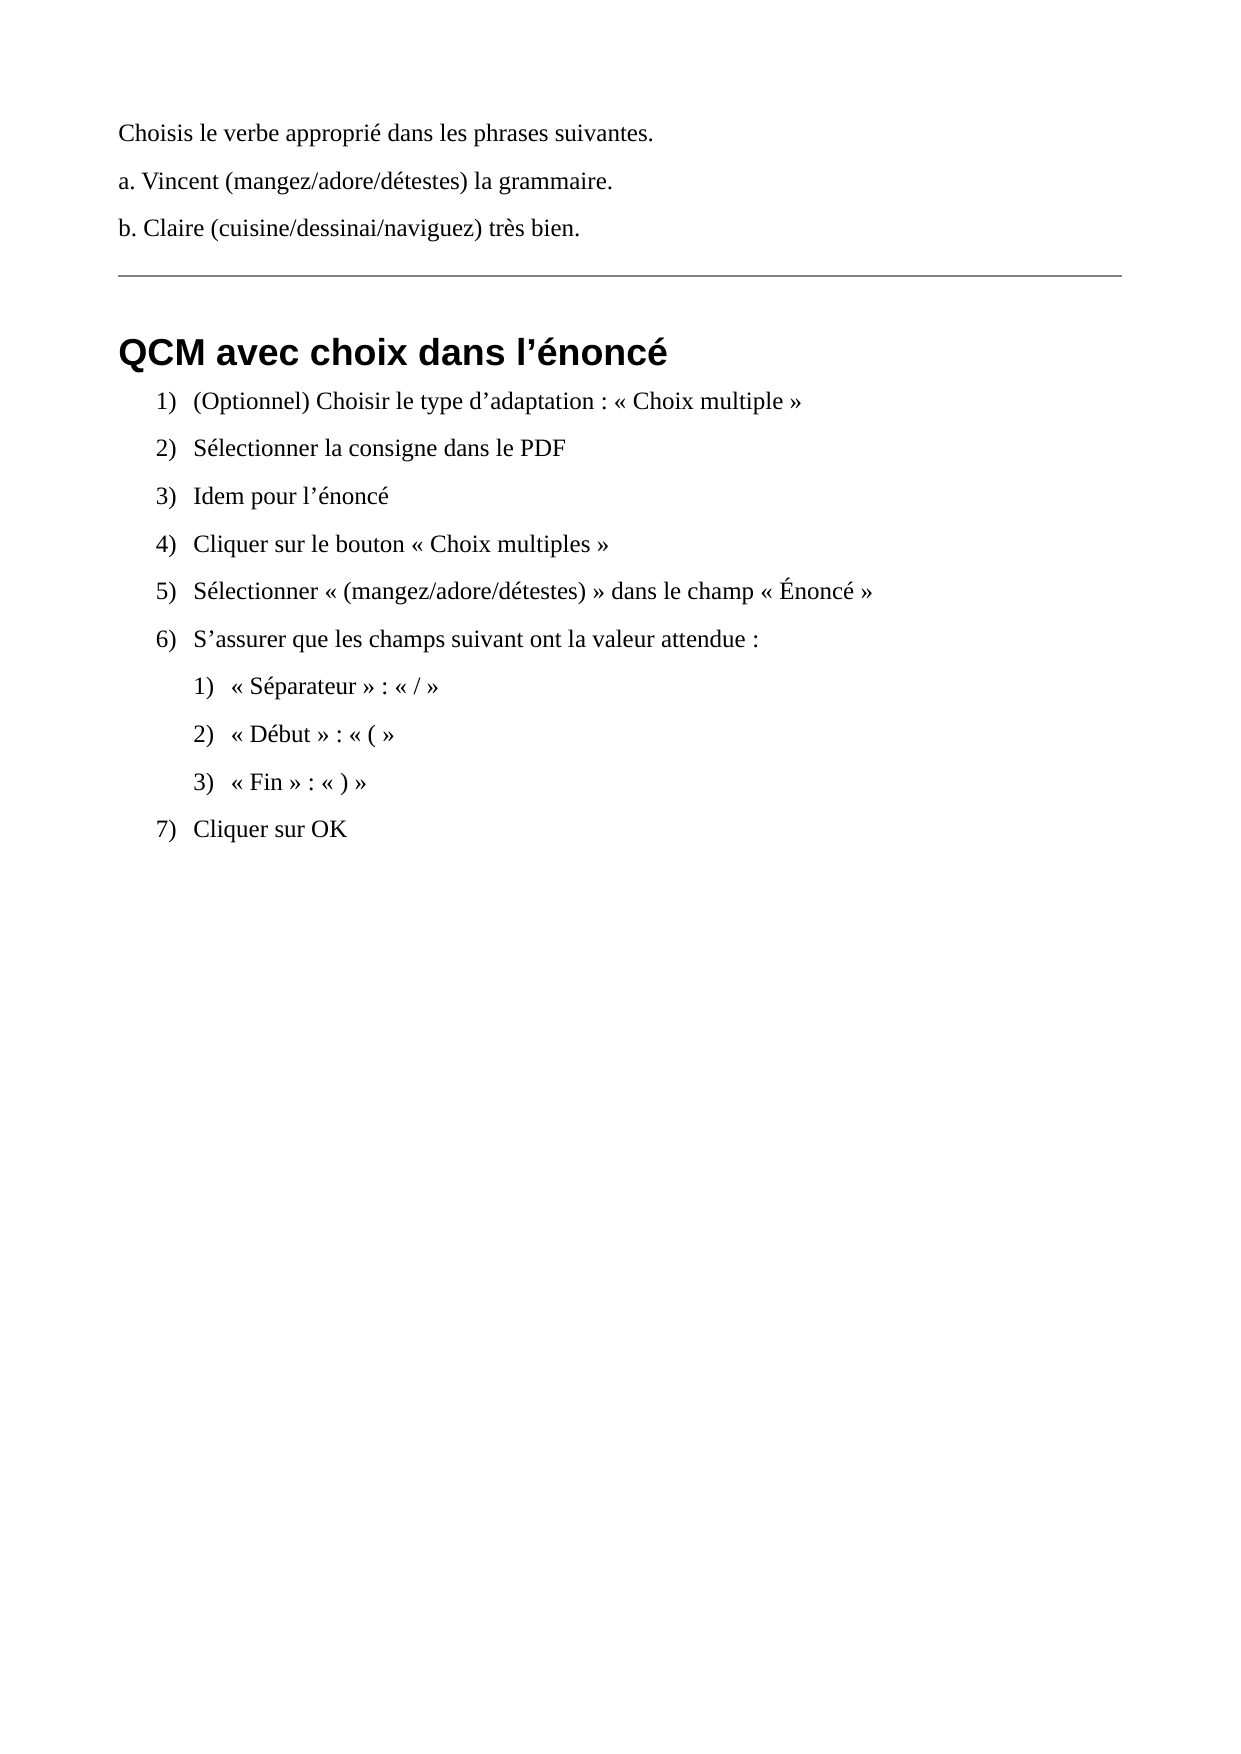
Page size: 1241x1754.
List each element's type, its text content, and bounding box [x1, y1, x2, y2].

text Choisis le verbe approprié dans les phrases suivantes. [118, 118, 1122, 147]
list « Séparateur » : « / » [193, 671, 1122, 700]
list Cliquer sur OK [156, 814, 1122, 843]
text b. Claire (cuisine/dessinai/naviguez) très bien. [118, 213, 1122, 242]
text a. Vincent (mangez/adore/détestes) la grammaire. [118, 166, 1122, 194]
list « Début » : « ( » [193, 719, 1122, 748]
subtitle QCM avec choix dans l’énoncé [118, 330, 1122, 373]
list « Fin » : « ) » [193, 767, 1122, 795]
list Idem pour l’énoncé [156, 481, 1122, 510]
list Cliquer sur le bouton « Choix multiples » [156, 529, 1122, 557]
list Sélectionner la consigne dans le PDF [156, 433, 1122, 462]
list S’assurer que les champs suivant ont la valeur attendue : [156, 624, 1122, 653]
list (Optionnel) Choisir le type d’adaptation : « Choix multiple » [156, 386, 1122, 414]
list Sélectionner « (mangez/adore/détestes) » dans le champ « Énoncé » [156, 576, 1122, 605]
